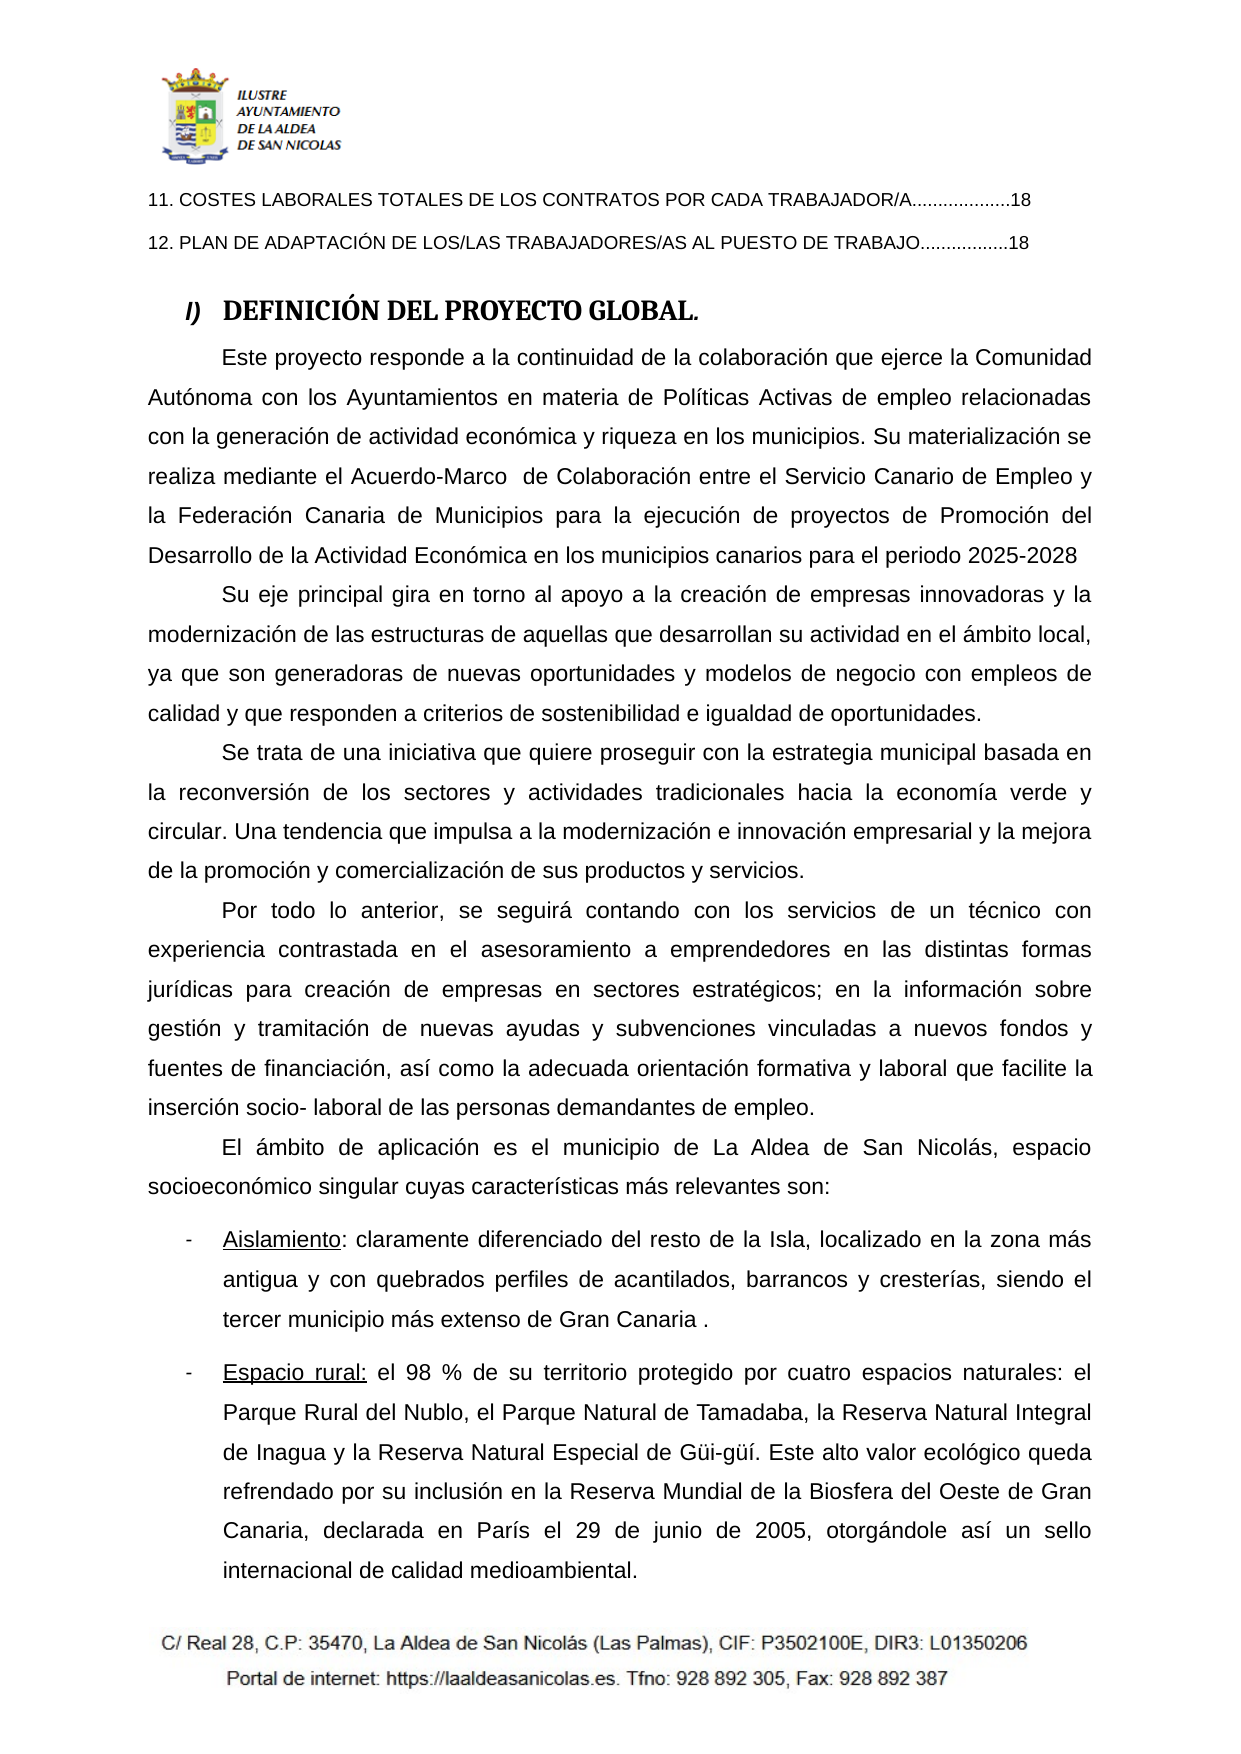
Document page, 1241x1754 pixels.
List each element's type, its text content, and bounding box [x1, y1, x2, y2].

text El ámbito de aplicación es el municipio de La Aldea de San Nicolás, espacio socioeconómico singular cuyas características más relevantes son: [148, 1134, 1093, 1199]
list Espacio rural: el 98 % de su territorio protegido por cuatro espacios naturales: el Parque Rural del Nublo, el Parque Natural de Tamadaba, la Reserva Natural Integral de Inagua y la Reserva Natural Especial de Güi-güí. Este alto valor ecológico queda refrendado por su inclusión en la Reserva Mundial de la Biosfera del Oeste de Gran Canaria, declarada en París el 29 de junio de 2005, otorgándole así un sello internacional de calidad medioambiental. [185, 1358, 1093, 1583]
text Se trata de una iniciativa que quiere proseguir con la estrategia municipal basada en la reconversión de los sectores y actividades tradicionales hacia la economía verde y circular. Una tendencia que impulsa a la modernización e innovación empresarial y la mejora de la promoción y comercialización de sus productos y servicios. [148, 739, 1093, 884]
text Este proyecto responde a la continuidad de la colaboración que ejerce la Comunidad Autónoma con los Ayuntamientos en materia de Políticas Activas de empleo relacionadas con la generación de actividad económica y riqueza en los municipios. Su materialización se realiza mediante el Acuerdo-Marco de Colaboración entre el Servicio Canario de Empleo y la Federación Canaria de Municipios para la ejecución de proyectos de Promoción del Desarrollo de la Actividad Económica en los municipios canarios para el periodo 2025-2028 [148, 344, 1093, 568]
text 12. PLAN DE ADAPTACIÓN DE LOS/LAS TRABAJADORES/AS AL PUESTO DE TRABAJO.................18 [148, 232, 1093, 253]
text Por todo lo anterior, se seguirá contando con los servicios de un técnico con experiencia contrastada en el asesoramiento a emprendedores en las distintas formas jurídicas para creación de empresas en sectores estratégicos; en la información sobre gestión y tramitación de nuevas ayudas y subvenciones vinculadas a nuevos fondos y fuentes de financiación, así como la adecuada orientación formativa y laboral que facilite la inserción socio- laboral de las personas demandantes de empleo. [148, 897, 1093, 1121]
picture [148, 60, 357, 172]
text 11. COSTES LABORALES TOTALES DE LOS CONTRATOS POR CADA TRABAJADOR/A...................18 [148, 188, 1093, 210]
text Su eje principal gira en torno al apoyo a la creación de empresas innovadoras y la modernización de las estructuras de aquellas que desarrollan su actividad en el ámbito local, ya que son generadoras de nuevas oportunidades y modelos de negocio con empleos de calidad y que responden a criterios de sostenibilidad e igualdad de oportunidades. [148, 581, 1093, 726]
list Aislamiento: claramente diferenciado del resto de la Isla, localizado en la zona más antigua y con quebrados perfiles de acantilados, barrancos y cresterías, siendo el tercer municipio más extenso de Gran Canaria . [185, 1225, 1093, 1332]
list DEFINICIÓN DEL PROYECTO GLOBAL. [185, 294, 1093, 327]
picture [149, 1627, 1034, 1694]
